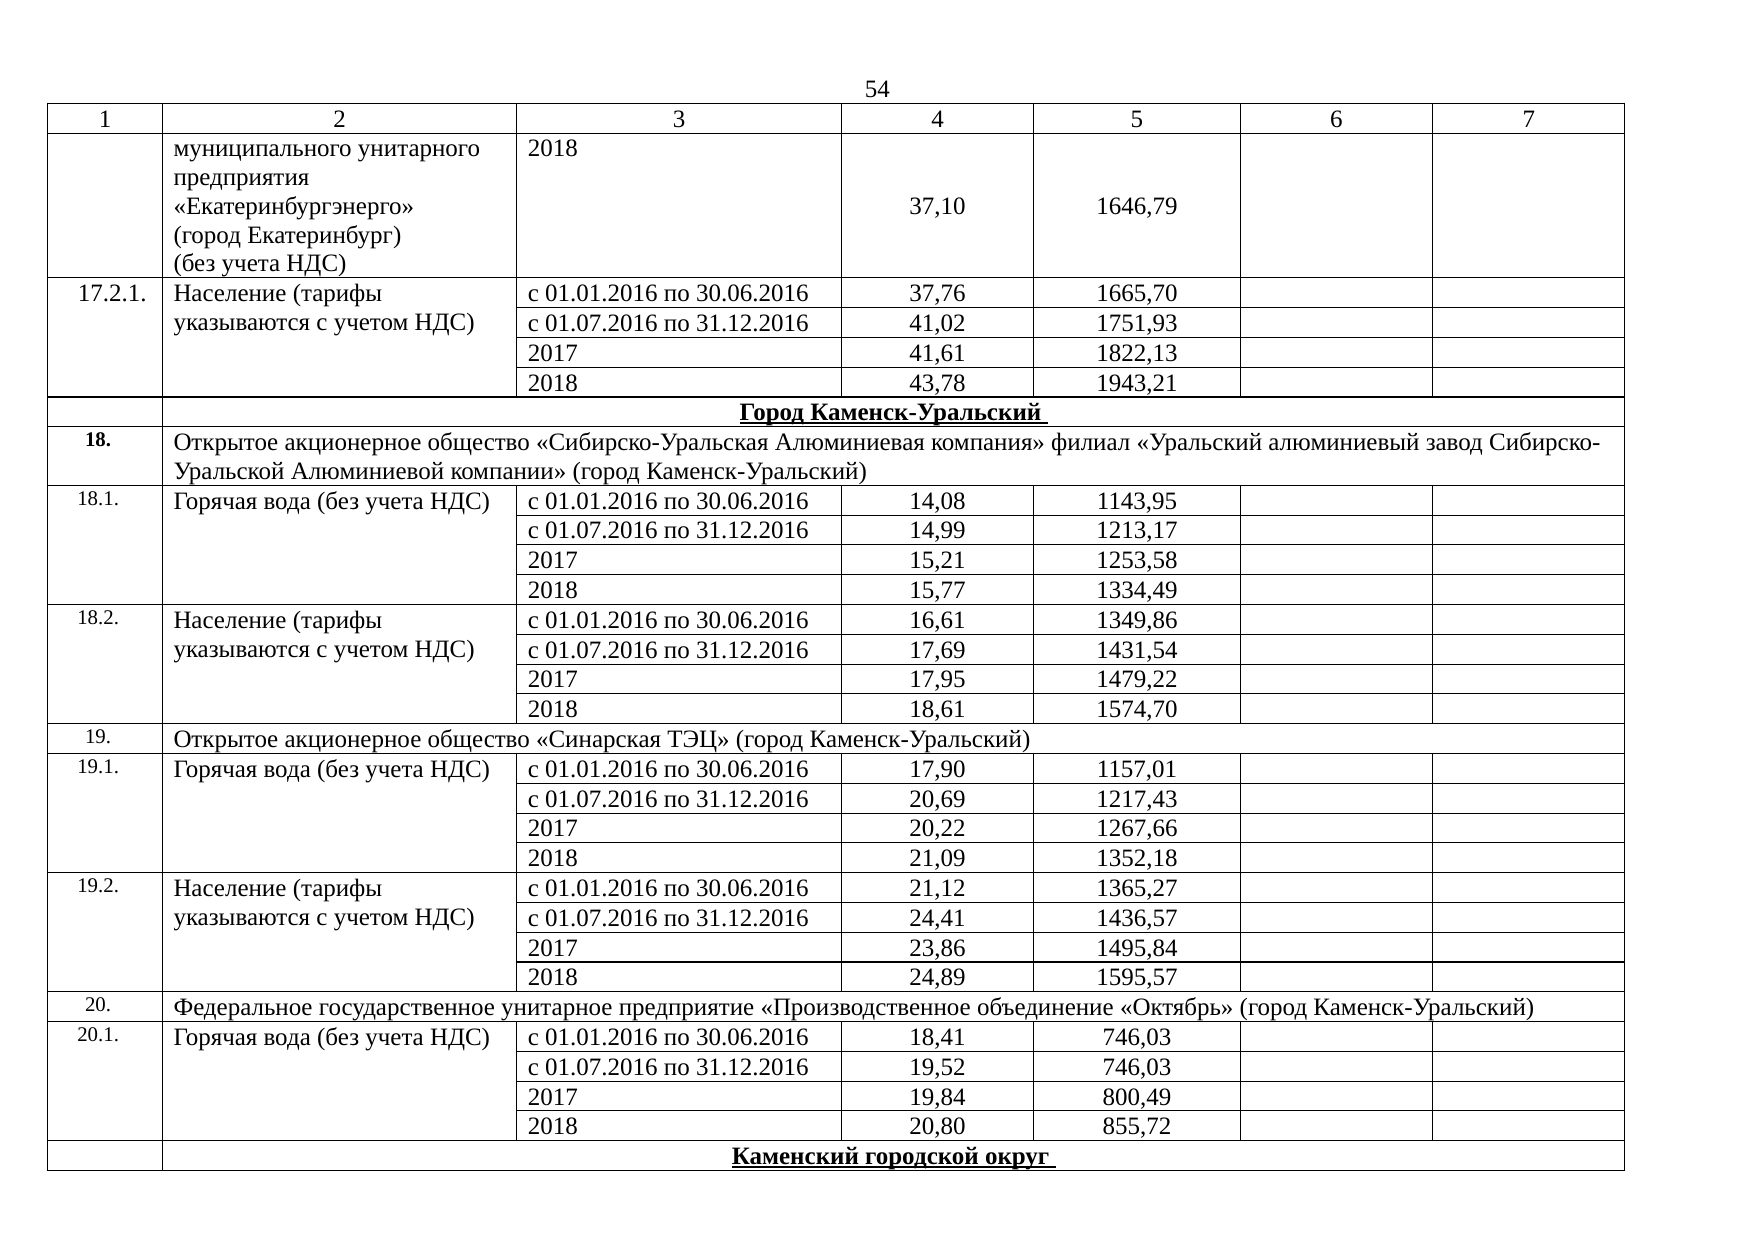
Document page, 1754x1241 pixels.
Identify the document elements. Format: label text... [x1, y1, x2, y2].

table_cell 2018 [517, 963, 841, 991]
table_cell с 01.07.2016 по 31.12.2016 [517, 784, 841, 812]
table_cell [1241, 635, 1432, 663]
table_cell Город Каменск-Уральский [163, 398, 1624, 426]
table_cell [1241, 308, 1432, 337]
table_cell 41,02 [842, 308, 1033, 337]
table_cell Горячая вода (без учета НДС) [163, 1022, 516, 1140]
table_cell [1241, 545, 1432, 574]
table_cell 21,09 [842, 843, 1033, 872]
table_cell [1433, 134, 1624, 277]
table_cell [1241, 814, 1432, 842]
table_cell [48, 724, 162, 753]
table_cell 2018 [517, 134, 841, 277]
table_cell 1365,27 [1034, 873, 1240, 902]
table_header 3 [517, 104, 841, 132]
table_cell [48, 1022, 162, 1140]
table_cell [1241, 1111, 1432, 1140]
table_cell 37,10 [842, 134, 1033, 277]
table_cell 24,41 [842, 903, 1033, 932]
table_cell [48, 134, 162, 277]
table_cell 19,52 [842, 1052, 1033, 1081]
table_cell [1241, 575, 1432, 604]
table_cell 1479,22 [1034, 665, 1240, 693]
table_cell 41,61 [842, 338, 1033, 367]
table_cell муниципального унитарного предприятия «Екатеринбургэнерго» (город Екатеринбург) (без учета НДС) [163, 134, 516, 277]
table_cell Федеральное государственное унитарное предприятие «Производственное объединение «Октябрь» (город Каменск-Уральский) [163, 992, 1624, 1021]
table_header 6 [1241, 104, 1432, 132]
table_cell [1433, 575, 1624, 604]
table_cell [1241, 1022, 1432, 1051]
table_cell 2018 [517, 575, 841, 604]
table_cell [1241, 694, 1432, 723]
table_cell Население (тарифы указываются с учетом НДС) [163, 873, 516, 991]
table_cell [1433, 903, 1624, 932]
table_cell Горячая вода (без учета НДС) [163, 754, 516, 872]
table_cell [1241, 963, 1432, 991]
table_header 5 [1034, 104, 1240, 132]
table_cell [1433, 873, 1624, 902]
table_cell 15,77 [842, 575, 1033, 604]
table_cell 1352,18 [1034, 843, 1240, 872]
table_cell [1241, 843, 1432, 872]
table_cell с 01.07.2016 по 31.12.2016 [517, 635, 841, 663]
table_header 4 [842, 104, 1033, 132]
table_cell [1433, 754, 1624, 783]
table_cell 1822,13 [1034, 338, 1240, 367]
table_cell Открытое акционерное общество «Сибирско-Уральская Алюминиевая компания» филиал «Уральский алюминиевый завод Сибирско-Уральской Алюминиевой компании» (город Каменск-Уральский) [163, 427, 1624, 485]
table_cell Население (тарифы указываются с учетом НДС) [163, 605, 516, 723]
table_cell с 01.01.2016 по 30.06.2016 [517, 486, 841, 514]
table_cell [1241, 784, 1432, 812]
table_cell с 01.01.2016 по 30.06.2016 [517, 754, 841, 783]
table_cell 2018 [517, 1111, 841, 1140]
table_cell 17.2.1. [48, 278, 162, 396]
table_cell [1433, 308, 1624, 337]
table_cell [1433, 516, 1624, 544]
table_cell [1433, 784, 1624, 812]
table_cell 17,95 [842, 665, 1033, 693]
table_cell 16,61 [842, 605, 1033, 634]
table_cell [1433, 338, 1624, 367]
table_cell [1433, 368, 1624, 396]
table_cell [1433, 694, 1624, 723]
table_cell 2017 [517, 665, 841, 693]
table_header 2 [163, 104, 516, 132]
table_cell 18,61 [842, 694, 1033, 723]
table_cell [1433, 963, 1624, 991]
table_cell 23,86 [842, 933, 1033, 961]
table_cell 1646,79 [1034, 134, 1240, 277]
table_cell Открытое акционерное общество «Синарская ТЭЦ» (город Каменск-Уральский) [163, 724, 1624, 753]
table_cell с 01.01.2016 по 30.06.2016 [517, 278, 841, 307]
table_cell 2017 [517, 1082, 841, 1110]
table_cell [1433, 1052, 1624, 1081]
table_cell [48, 427, 162, 485]
table_cell Горячая вода (без учета НДС) [163, 486, 516, 604]
table_cell [1241, 903, 1432, 932]
table_cell [48, 398, 162, 426]
table_cell [1433, 278, 1624, 307]
table_cell 14,99 [842, 516, 1033, 544]
table_cell 19,84 [842, 1082, 1033, 1110]
table_cell 1334,49 [1034, 575, 1240, 604]
table_cell [1433, 1082, 1624, 1110]
table_cell 1495,84 [1034, 933, 1240, 961]
table_cell 21,12 [842, 873, 1033, 902]
table_cell [1241, 665, 1432, 693]
table_cell [1433, 665, 1624, 693]
table_cell [1241, 605, 1432, 634]
table_cell 24,89 [842, 963, 1033, 991]
table_cell 1574,70 [1034, 694, 1240, 723]
table_cell 1943,21 [1034, 368, 1240, 396]
table_cell [48, 1141, 162, 1170]
table_cell 18,41 [842, 1022, 1033, 1051]
table_cell 746,03 [1034, 1052, 1240, 1081]
table_cell 855,72 [1034, 1111, 1240, 1140]
table_cell 1595,57 [1034, 963, 1240, 991]
table_cell [48, 486, 162, 604]
table_cell с 01.01.2016 по 30.06.2016 [517, 1022, 841, 1051]
table_cell [1433, 635, 1624, 663]
table_cell [1433, 486, 1624, 514]
table_cell с 01.07.2016 по 31.12.2016 [517, 903, 841, 932]
table_cell 1751,93 [1034, 308, 1240, 337]
table_cell [1241, 1082, 1432, 1110]
table_cell 1253,58 [1034, 545, 1240, 574]
table_cell [1241, 1052, 1432, 1081]
table_cell с 01.07.2016 по 31.12.2016 [517, 516, 841, 544]
table_cell 1431,54 [1034, 635, 1240, 663]
table_cell [1433, 605, 1624, 634]
table_cell 37,76 [842, 278, 1033, 307]
table_cell 2018 [517, 694, 841, 723]
table_cell Каменский городской округ [163, 1141, 1624, 1170]
table_cell [1433, 933, 1624, 961]
table_cell с 01.01.2016 по 30.06.2016 [517, 873, 841, 902]
table_header 7 [1433, 104, 1624, 132]
table_header 1 [48, 104, 162, 132]
table_cell [1241, 338, 1432, 367]
table_cell [1433, 814, 1624, 842]
table_cell 1349,86 [1034, 605, 1240, 634]
table_cell с 01.07.2016 по 31.12.2016 [517, 308, 841, 337]
table_cell 1157,01 [1034, 754, 1240, 783]
table_cell 17,90 [842, 754, 1033, 783]
table_cell 1267,66 [1034, 814, 1240, 842]
table_cell [1433, 1111, 1624, 1140]
table_cell 746,03 [1034, 1022, 1240, 1051]
table_cell Население (тарифы указываются с учетом НДС) [163, 278, 516, 396]
table_cell [48, 754, 162, 872]
table_cell [1433, 545, 1624, 574]
table_cell 20,80 [842, 1111, 1033, 1140]
table_cell 2017 [517, 338, 841, 367]
table_cell 2017 [517, 545, 841, 574]
table_cell 1213,17 [1034, 516, 1240, 544]
table_cell 1217,43 [1034, 784, 1240, 812]
table_cell [48, 873, 162, 991]
table_cell [48, 992, 162, 1021]
table_cell [1433, 843, 1624, 872]
table_cell 1665,70 [1034, 278, 1240, 307]
table_cell [1241, 278, 1432, 307]
table_cell 15,21 [842, 545, 1033, 574]
table_cell 17,69 [842, 635, 1033, 663]
table_cell 2018 [517, 368, 841, 396]
table_cell 800,49 [1034, 1082, 1240, 1110]
table_cell [1433, 1022, 1624, 1051]
table_cell 1143,95 [1034, 486, 1240, 514]
table_cell [1241, 754, 1432, 783]
table_cell 43,78 [842, 368, 1033, 396]
table_cell [1241, 873, 1432, 902]
table_cell 2017 [517, 933, 841, 961]
table_cell 14,08 [842, 486, 1033, 514]
table_cell [1241, 134, 1432, 277]
table_cell [1241, 368, 1432, 396]
table_cell [1241, 486, 1432, 514]
table_cell [48, 605, 162, 723]
table_cell с 01.07.2016 по 31.12.2016 [517, 1052, 841, 1081]
table_cell [1241, 933, 1432, 961]
table_cell [1241, 516, 1432, 544]
table_cell 20,22 [842, 814, 1033, 842]
table_cell 1436,57 [1034, 903, 1240, 932]
table_cell 2018 [517, 843, 841, 872]
table_cell 2017 [517, 814, 841, 842]
table_cell 20,69 [842, 784, 1033, 812]
table_cell с 01.01.2016 по 30.06.2016 [517, 605, 841, 634]
